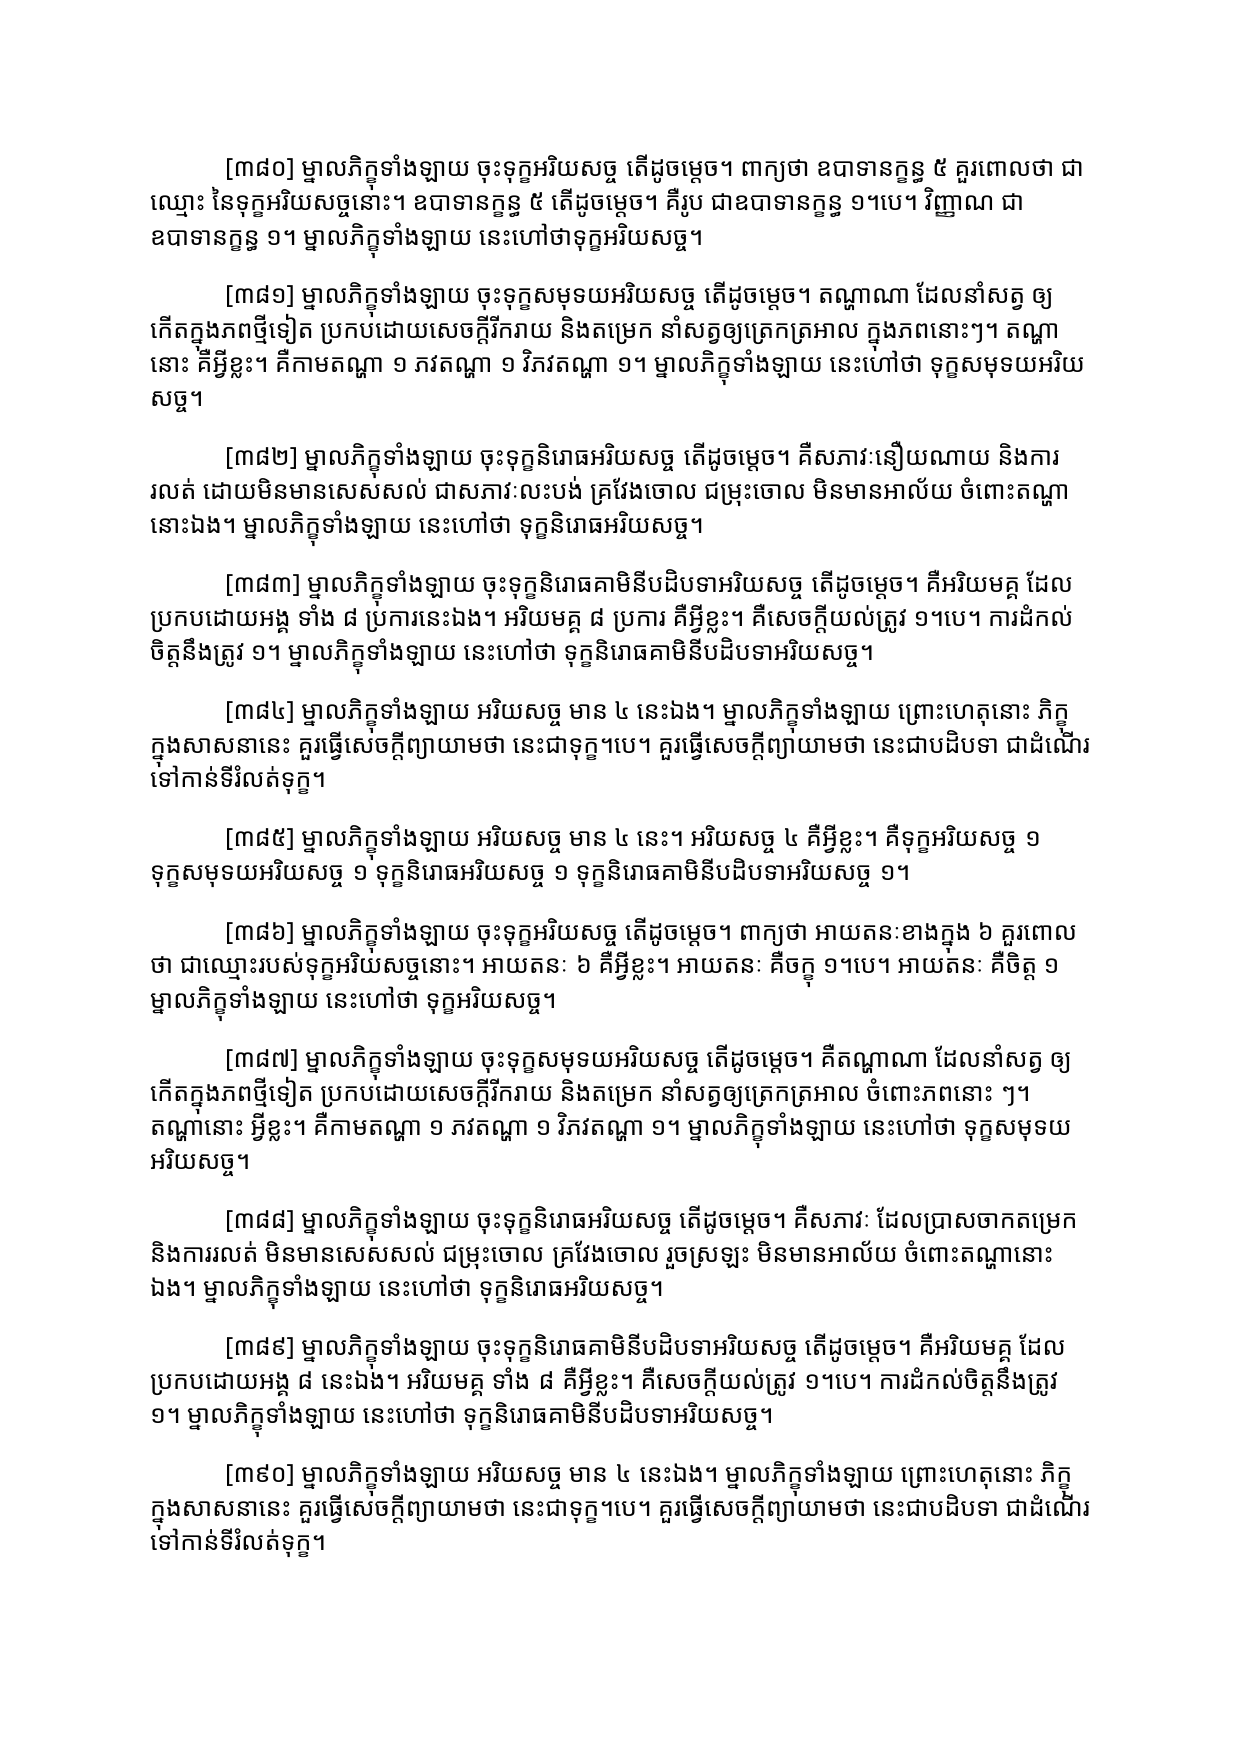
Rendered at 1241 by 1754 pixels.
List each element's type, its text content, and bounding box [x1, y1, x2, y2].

text [៣៨៣] ម្នាលភិក្ខុទាំងឡាយ ចុះទុក្ខនិរោធគាមិនីបដិបទាអរិយសច្ច តើដូចម្ដេច​​។ គឺអរិយមគ្គ ដែលប្រកប​ដោយ​អង្គ​ ទាំង ៨ ប្រការនេះឯង។​ អរិយមគ្គ ៨ ប្រការ គឺអ្វី​ខ្លះ។ គឺសេចក្ដីយល់ត្រូវ ១។​បេ។ ការដំកល់ចិត្ត​នឹងត្រូវ ១។ ម្នាលភិក្ខុទាំងឡាយ នេះហៅថា ទុក្ខនិរោធគាមិនីបដិបទាអរិយសច្ច។ [150, 566, 1090, 668]
text [៣៨៦] ម្នាលភិក្ខុទាំងឡាយ ចុះ​ទុក្ខ​អរិយសច្ច តើដូចម្ដេច។ ពាក្យថា អាយតនៈ​ខាងក្នុង ៦ គួរពោលថា ជាឈ្មោះ​របស់ទុក្ខ​អរិយសច្ចនោះ។ អាយតនៈ ៦ គឺអ្វីខ្លះ។ អាយតនៈ គឺចក្ខុ ១។បេ។ អាយតនៈ គឺចិត្ត ១ ម្នាលភិក្ខុទាំងឡាយ នេះហៅថា ទុក្ខអរិយសច្ច។ [150, 913, 1090, 1015]
text [៣៨០] ម្នាលភិក្ខុទាំងឡាយ ចុះ​ទុក្ខ​អរិយសច្ច តើដូចម្ដេច។ ពាក្យ​ថា​ ឧបាទានក្ខន្ធ ៥ គួរ​ពោល​ថា ជាឈ្មោះ​ នៃ​ទុក្ខ​អរិយសច្ច​នោះ​។ ឧបាទានក្ខន្ធ​ ៥ តើ​ដូចម្ដេច។ គឺរូប ជា​ឧបាទានក្ខន្ធ ១។បេ។ វិញ្ញាណ​ ជាឧបាទានក្ខន្ធ ១។ ម្នាលភិក្ខុទាំងឡាយ នេះ​ហៅ​ថា​ទុក្ខអរិយសច្ច។ [150, 150, 1090, 252]
text [៣៨៩] ម្នាលភិក្ខុទាំងឡាយ ចុះ​ទុក្ខនិរោធគាមិនីបដិបទាអរិយសច្ច តើដូចម្ដេច។ គឺអរិយ​មគ្គ ដែលប្រកប​ដោយ​អង្គ ៨ ​នេះ​ឯង។ អរិយមគ្គ ទាំង ៨​​ គឺអ្វីខ្លះ។ គឺសេចក្ដី​យល់​​ត្រូវ ​១។បេ។​ ការដំកល់ចិត្តនឹងត្រូវ ១។ ម្នាលភិក្ខុទាំងឡាយ នេះហៅថា ទុក្ខនិរោធគាមិនីបដិបទាអរិយសច្ច។ [150, 1329, 1090, 1431]
text [៣៩០] ម្នាលភិក្ខុទាំងឡាយ អរិយសច្ច មាន​ ៤​ នេះឯង។ ម្នាលភិក្ខុទាំងឡាយ ព្រោះ​ហេតុនោះ ភិក្ខុក្នុងសាសនានេះ គួរ​ធ្វើ​សេចក្ដី​ព្យាយាមថា នេះ​ជាទុក្ខ។បេ។ គួរ​ធ្វើ​សេចក្ដី​ព្យាយាមថា នេះ​ជាបដិបទា ជាដំណើរ​ទៅកាន់​ទី​រំលត់ទុក្ខ។ [150, 1456, 1090, 1558]
text [៣៨៨] ម្នាលភិក្ខុទាំងឡាយ ចុះ​ទុក្ខនិរោធអរិយសច្ច តើដូចម្ដេច។ គឺសភាវៈ​ ដែល​​ប្រាស​ចាកតម្រេក​ និងការ​រលត់​ មិនមាន​សេស​សល់ ជម្រុះ​ចោល​ គ្រវែង​ចោល រួច​ស្រឡះ មិនមាន​អាល័យ ចំពោះ​តណ្ហានោះឯង។ ម្នាលភិក្ខុទាំងឡាយ នេះហៅថា ទុក្ខនិរោធ​អរិយសច្ច។ [150, 1202, 1090, 1304]
text [៣៨៤] ម្នាលភិក្ខុទាំងឡាយ អរិយសច្ច មាន ៤ នេះឯង។​ ម្នាលភិក្ខុទាំងឡាយ ព្រោះហេតុនោះ ភិក្ខុក្នុងសាសនានេះ គួរធ្វើ​សេចក្ដីព្យាយាមថា នេះជាទុក្ខ។បេ។ គួរ​ធ្វើ​សេចក្ដី​ព្យាយាមថា នេះជា​បដិបទា ​ជាដំណើរ​ទៅកាន់​ទីរំលត់ទុក្ខ។ [150, 693, 1090, 795]
text [៣៨៥] ម្នាលភិក្ខុទាំងឡាយ អរិយសច្ច មាន ៤ នេះ។ អរិយសច្ច ៤ គឺអ្វីខ្លះ។ គឺទុក្ខអរិយសច្ច ១ ទុក្ខសមុទយអរិយសច្ច ១ ទុក្ខនិរោធអរិយសច្ច ១ ទុក្ខនិរោធគាមិនីបដិបទា​​អរិយសច្ច ១។ [150, 820, 1090, 888]
text [៣៨១] ម្នាលភិក្ខុទាំងឡាយ ចុះទុក្ខសមុទយអរិយសច្ច តើដូចម្ដេច។ តណ្ហា​ណា ដែល​នាំ​សត្វ​ ឲ្យ​កើត​ក្នុង​ភព​ថ្មីទៀត ប្រកប​ដោយ​សេចក្ដីរីករាយ និង​តម្រេក​ នាំ​សត្វ​ឲ្យ​ត្រេក​ត្រ​អាល ក្នុង​ភព​នោះៗ។ តណ្ហានោះ​ គឺ​អ្វីខ្លះ។ គឺកាមតណ្ហា ១ ភវតណ្ហា​ ១ វិភវតណ្ហា ១។ ម្នាលភិក្ខុទាំងឡាយ នេះហៅថា ទុក្ខ​សមុទយអរិយ​សច្ច។ [150, 277, 1090, 413]
text [៣៨៧] ម្នាលភិក្ខុទាំងឡាយ ចុះ​ទុក្ខ​សមុទយអរិយសច្ច តើដូចម្ដេច។ គឺតណ្ហា​ណា​​ ដែលនាំសត្វ ឲ្យកើត​ក្នុង​ភពថ្មីទៀត ប្រកបដោយ​សេចក្ដីរីករាយ ​និង​តម្រេក ​នាំ​សត្វ​​​ឲ្យ​​ត្រេក​ត្រអាល​ ចំពោះ​ភពនោះ ៗ។ តណ្ហានោះ អ្វីខ្លះ។ គឺកាម​តណ្ហា ១ ភវតណ្ហា ១ វិភវតណ្ហា ១។ ម្នាលភិក្ខុទាំងឡាយ នេះហៅថា ទុក្ខសមុទយអរិយសច្ច។ [150, 1040, 1090, 1177]
text [៣៨២] ម្នាលភិក្ខុទាំងឡាយ ចុះទុក្ខនិរោធអរិយសច្ច តើដូចម្ដេច។ គឺសភាវៈ​នឿយ​ណាយ ​​និងការរលត់​ ដោយ​មិនមាន​សេសសល់​ ជាសភាវៈ​លះបង់ គ្រវែង​ចោល ជម្រុះ​ចោល មិន​មាន​អាល័យ ចំពោះ​តណ្ហានោះឯង។ ម្នាលភិក្ខុទាំងឡាយ នេះ​ហៅថា ទុក្ខនិរោធអរិយសច្ច។ [150, 438, 1090, 541]
